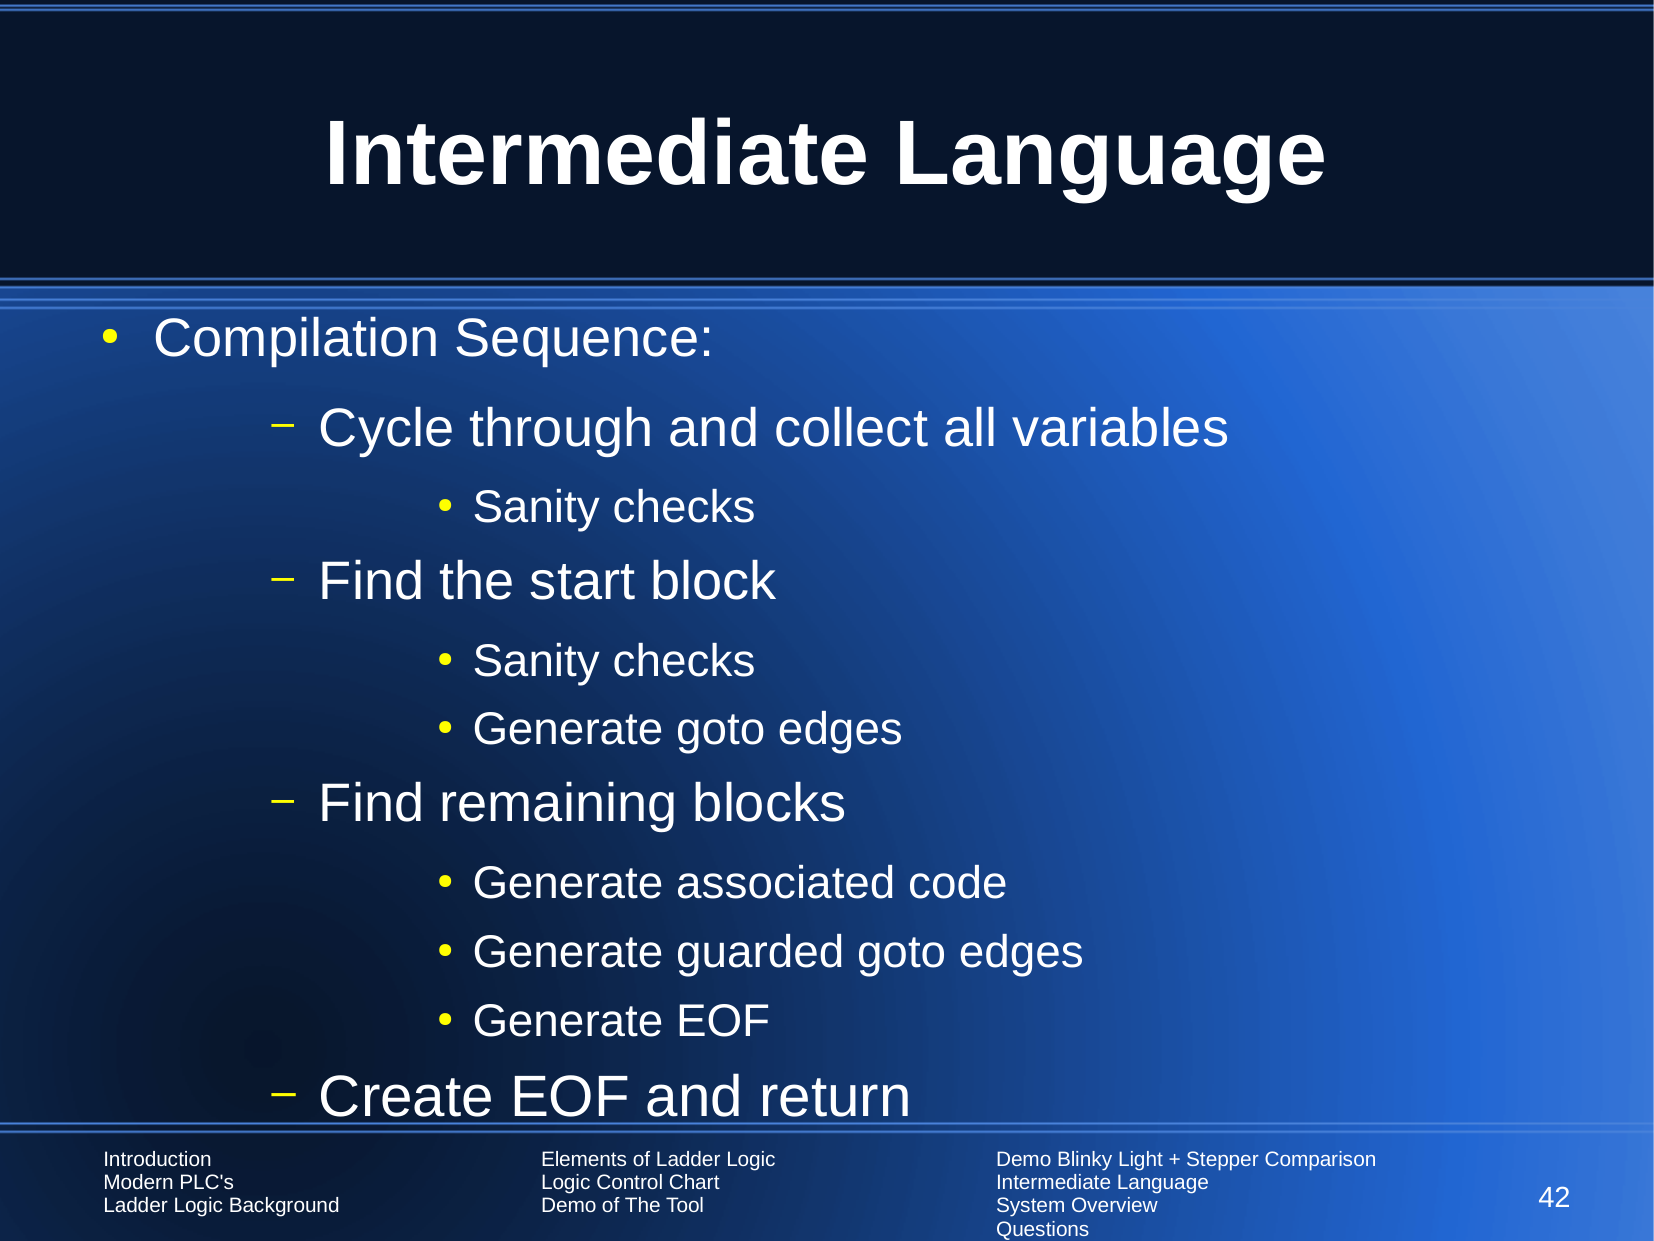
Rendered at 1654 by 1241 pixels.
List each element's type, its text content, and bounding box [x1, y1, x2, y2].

picture [0, 0, 1654, 1241]
title Intermediate Language [82, 49, 1571, 257]
list Compilation Sequence: Cycle through and collect all variables Sanity checks Find the start block Sanity checks Generate goto edges Find remaining blocks Generate associated code Generate guarded goto edges Generate EOF Create EOF and return [82, 307, 1571, 1127]
